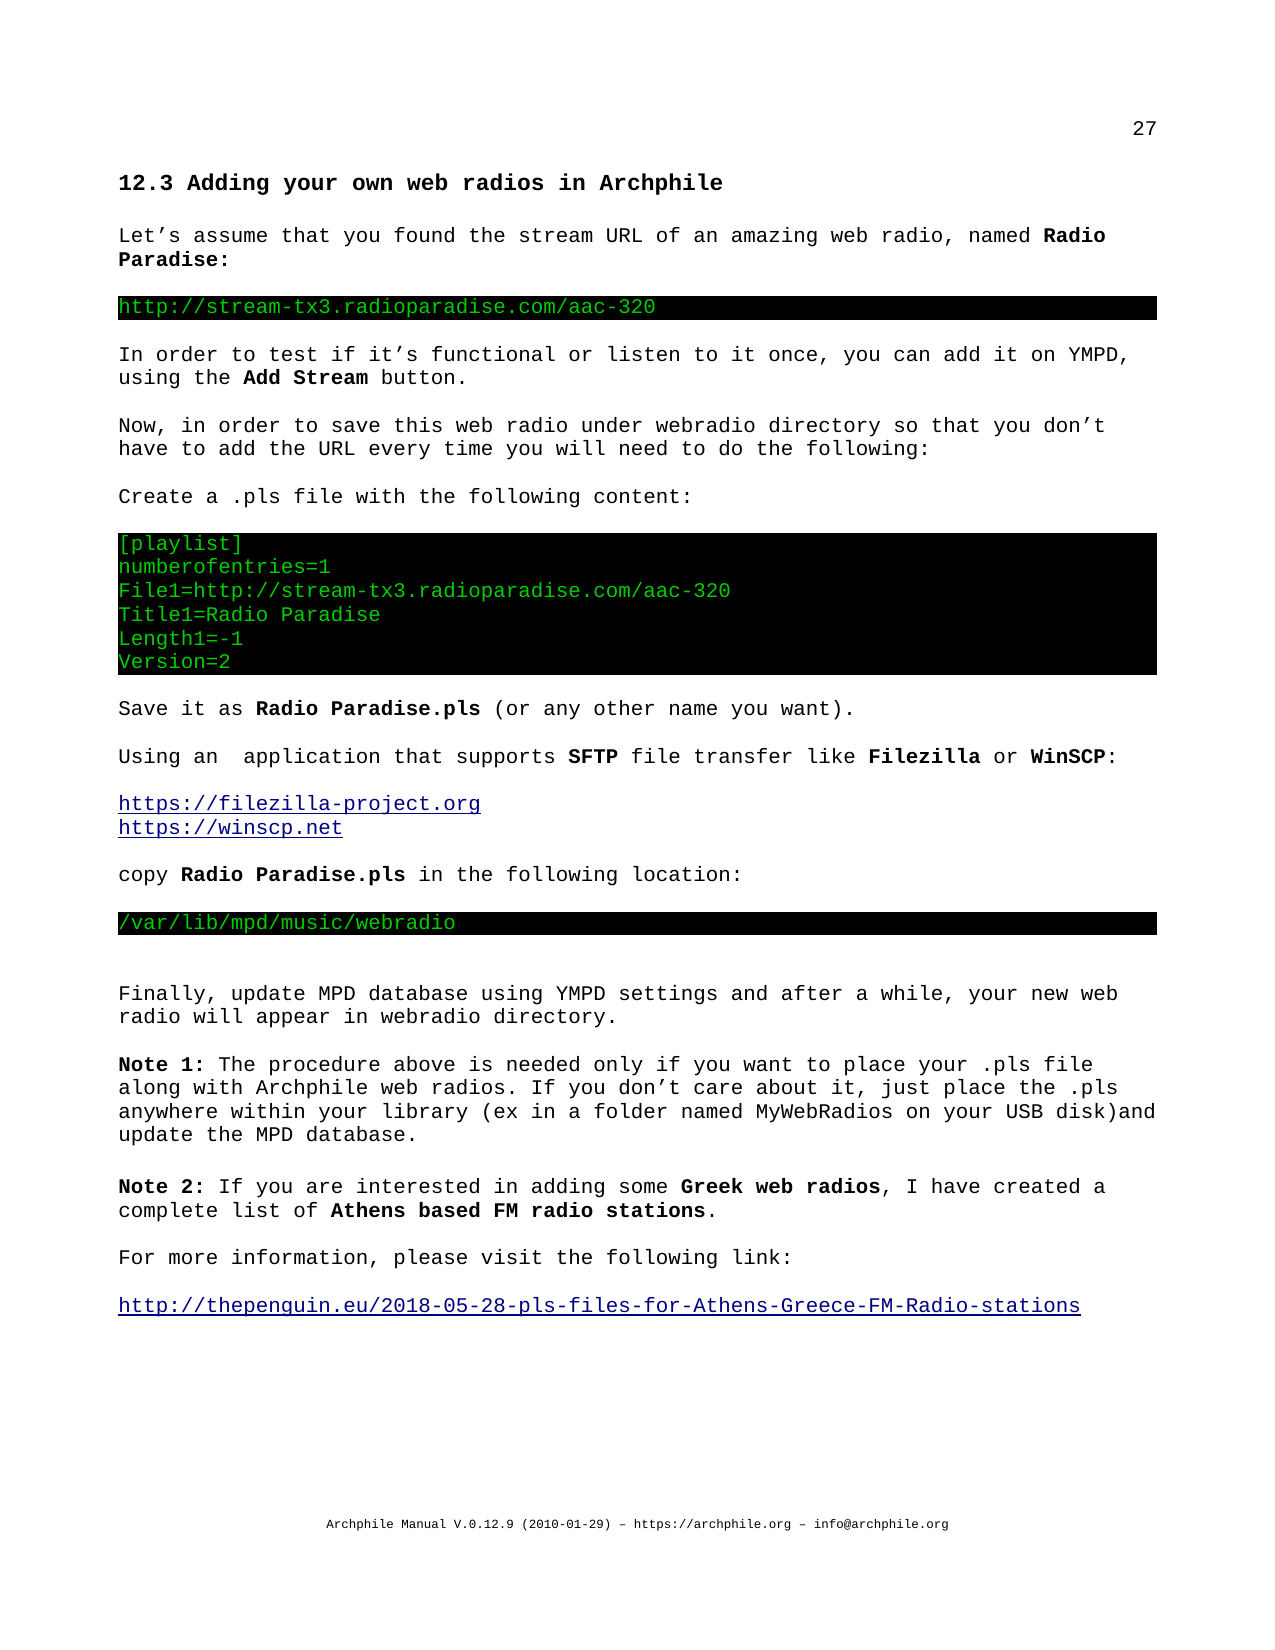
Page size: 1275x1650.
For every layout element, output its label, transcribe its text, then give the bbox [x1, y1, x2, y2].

text File1=http://stream-tx3.radioparadise.com/aac-320 [118, 580, 1157, 604]
text Using an application that supports SFTP file transfer like Filezilla or WinSCP: [118, 746, 1157, 770]
text [playlist] [118, 533, 1157, 557]
text For more information, please visit the following link: [118, 1247, 1157, 1271]
text Create a .pls file with the following content: [118, 486, 1157, 509]
text Finally, update MPD database using YMPD settings and after a while, your new web radio will appear in webradio directory. [118, 983, 1157, 1030]
text https://winscp.net [118, 817, 1157, 841]
text numberofentries=1 [118, 557, 1157, 580]
text In order to test if it’s functional or listen to it once, you can add it on YMPD, using the Add Stream button. [118, 344, 1157, 391]
text Let’s assume that you found the stream URL of an amazing web radio, named Radio Paradise: [118, 226, 1157, 273]
text Note 1: The procedure above is needed only if you want to place your .pls file along with Archphile web radios. If you don’t care about it, just place the .pls anywhere within your library (ex in a folder named MyWebRadios on your USB disk)and update the MPD database. [118, 1053, 1157, 1148]
text Length1=-1 [118, 627, 1157, 651]
text Title1=Radio Paradise [118, 604, 1157, 627]
text /var/lib/mpd/music/webradio [118, 912, 1157, 935]
text https://filezilla-project.org [118, 793, 1157, 817]
text Save it as Radio Paradise.pls (or any other name you want). [118, 698, 1157, 722]
text http://thepenguin.eu/2018-05-28-pls-files-for-Athens-Greece-FM-Radio-stations [118, 1295, 1157, 1318]
text http://stream-tx3.radioparadise.com/aac-320 [118, 296, 1157, 320]
text Now, in order to save this web radio under webradio directory so that you don’t have to add the URL every time you will need to do the following: [118, 415, 1157, 462]
text Version=2 [118, 651, 1157, 675]
text 12.3 Adding your own web radios in Archphile [118, 171, 1157, 197]
text Note 2: If you are interested in adding some Greek web radios, I have created a complete list of Athens based FM radio stations. [118, 1176, 1157, 1224]
text copy Radio Paradise.pls in the following location: [118, 864, 1157, 888]
